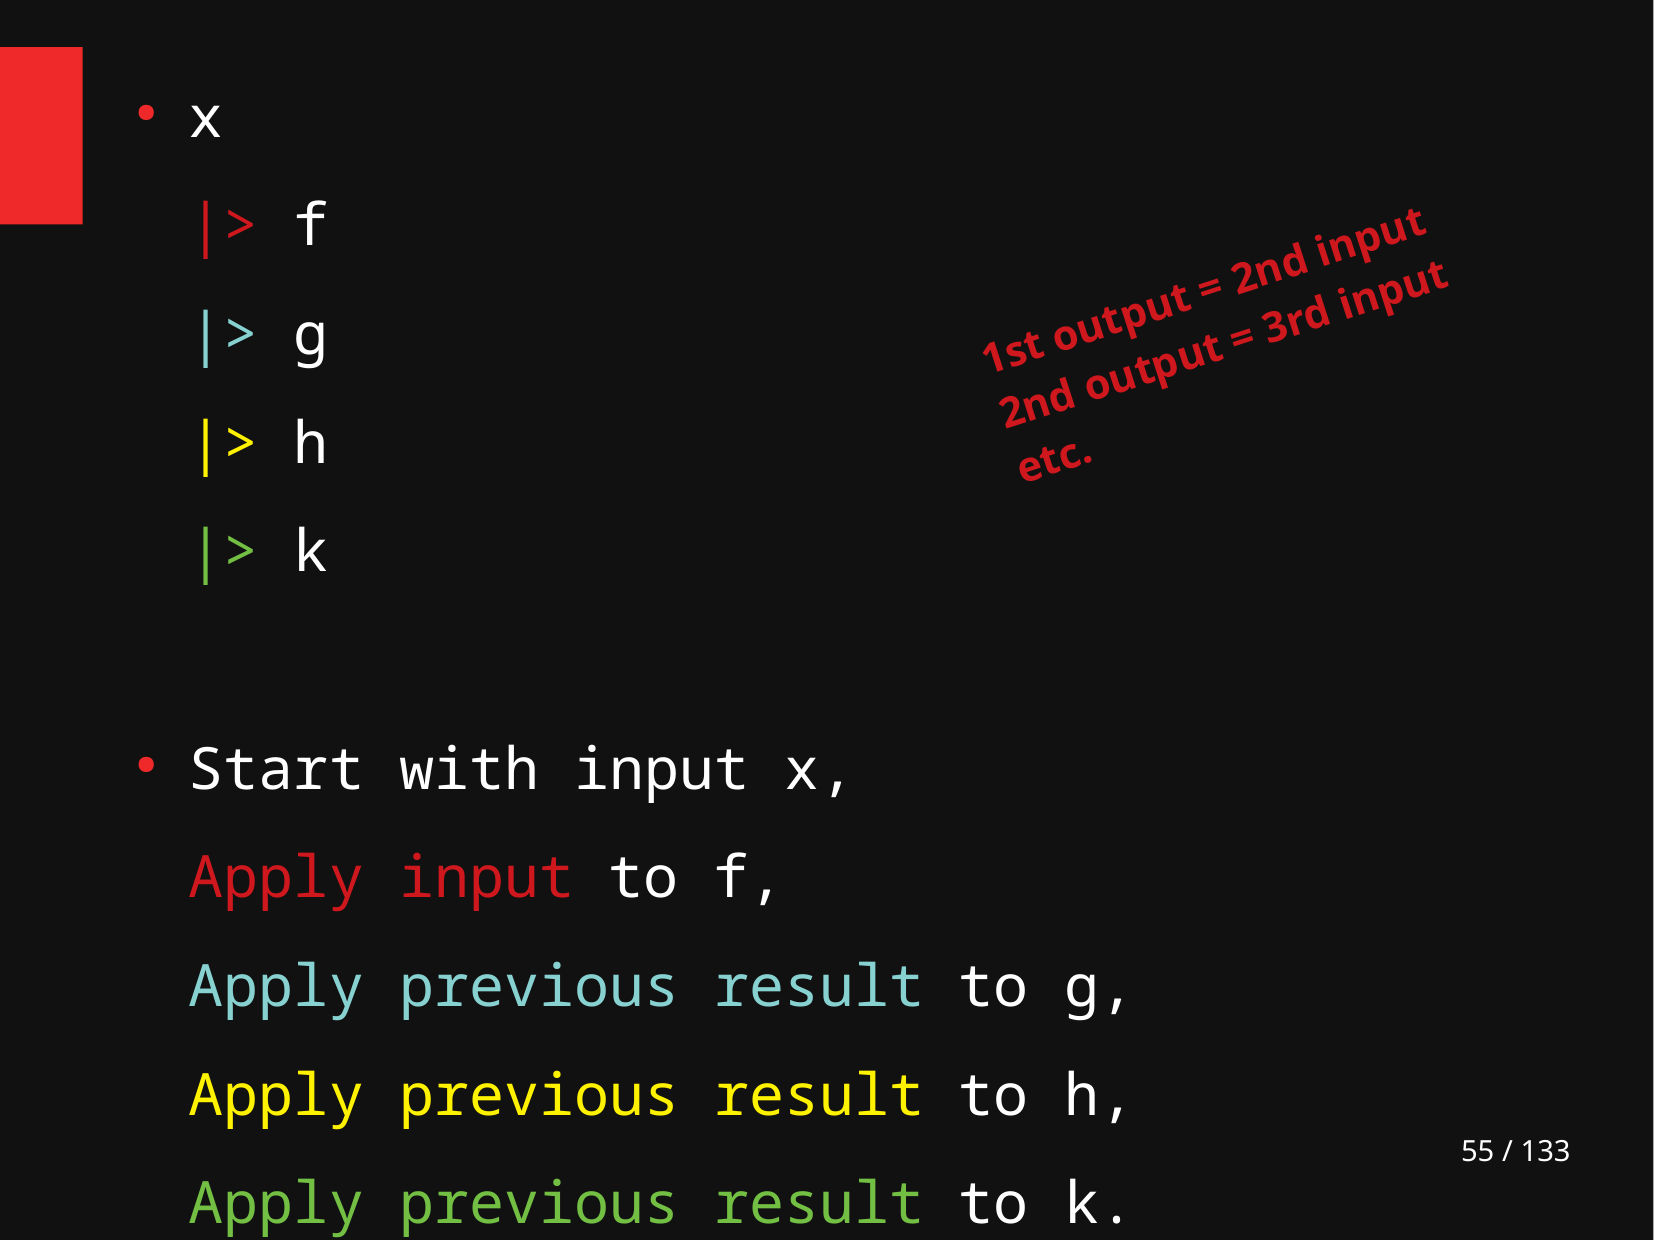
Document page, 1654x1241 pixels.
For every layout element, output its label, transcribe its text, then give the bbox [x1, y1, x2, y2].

list x |> f |> g |> h |> k Start with input x, Apply input to f, Apply previous result to g, Apply previous result to h, Apply previous result to k. [118, 75, 1536, 1074]
text_box 1st output = 2nd input 2nd output = 3rd input etc. [957, 171, 1515, 537]
